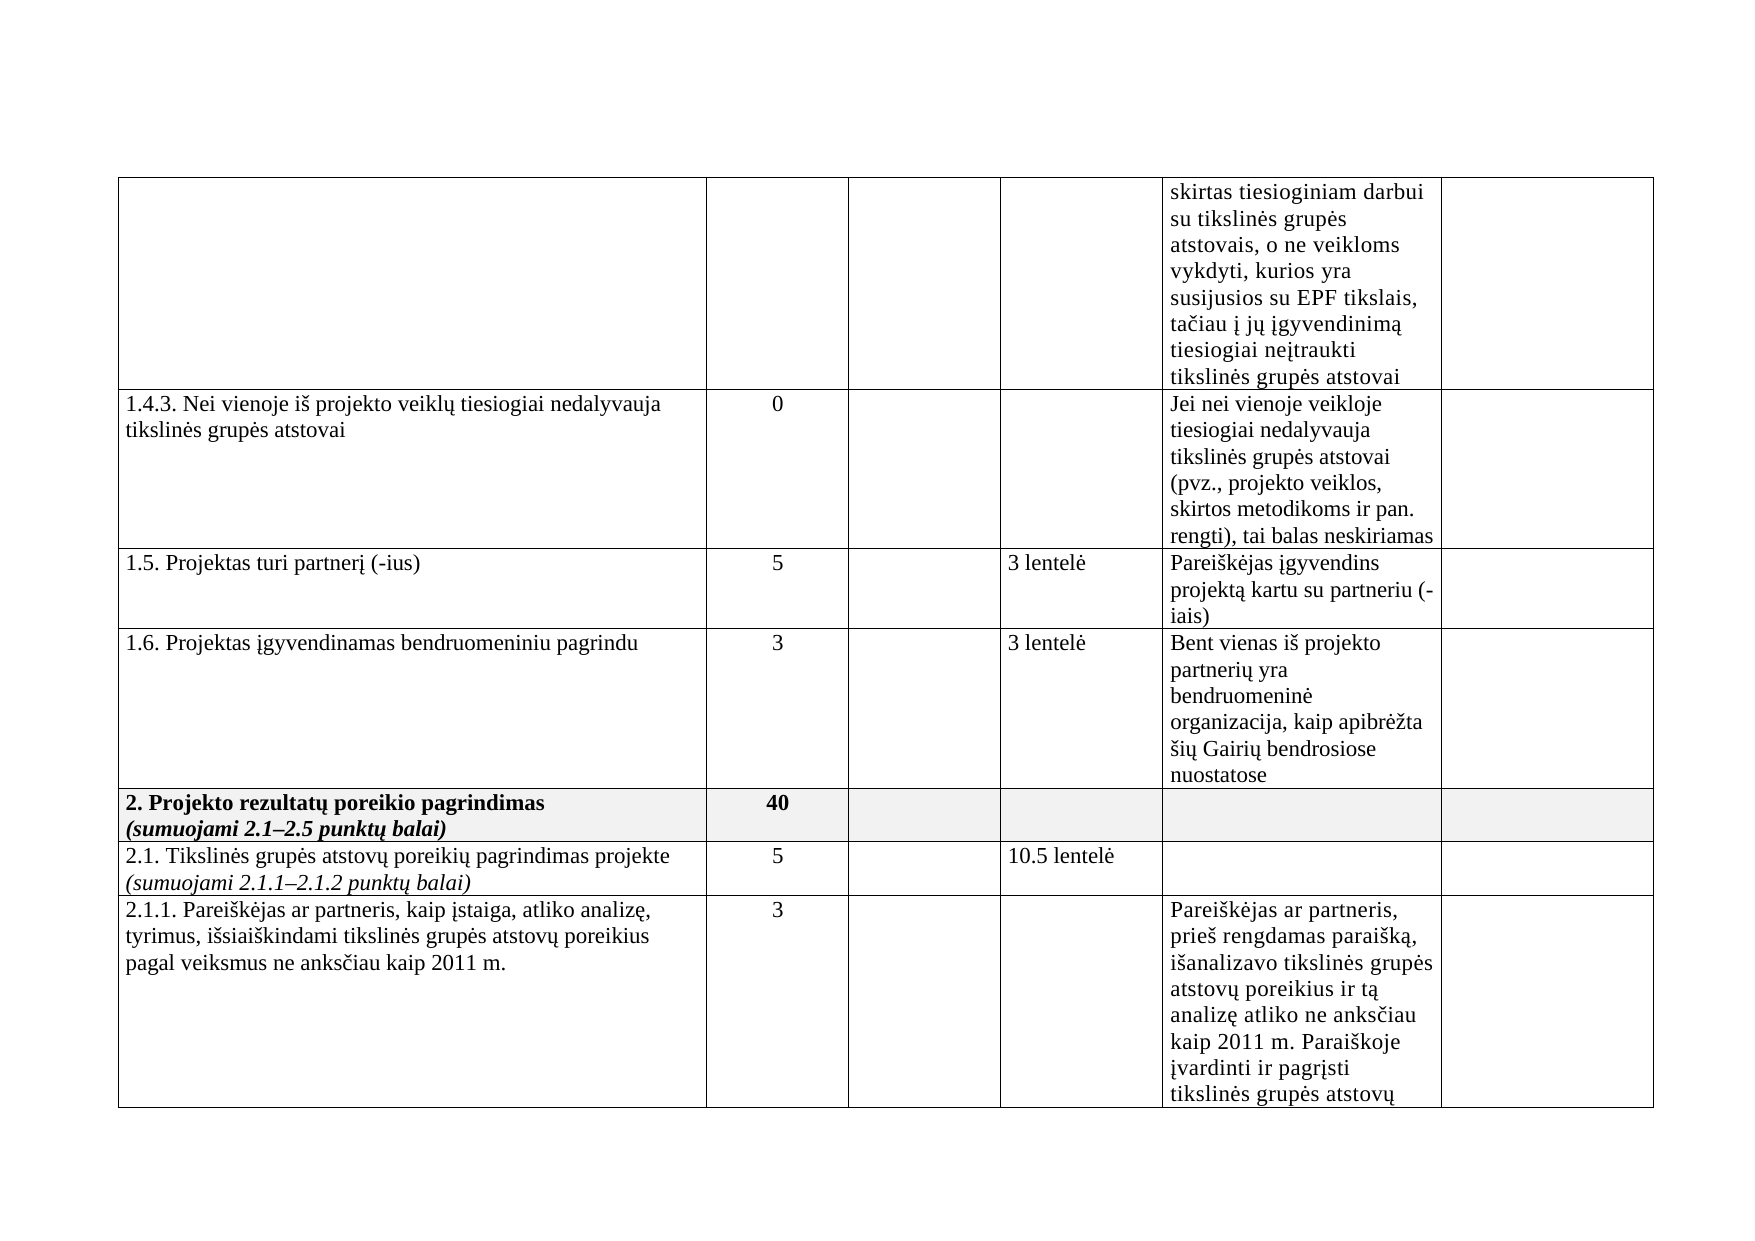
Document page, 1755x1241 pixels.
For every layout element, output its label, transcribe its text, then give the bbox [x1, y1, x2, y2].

table_cell [1001, 896, 1162, 1107]
table_cell [119, 178, 706, 389]
table_cell [849, 178, 1000, 389]
table_cell 5 [707, 549, 848, 628]
table_cell skirtas tiesioginiam darbui su tikslinės grupės atstovais, o ne veikloms vykdyti, kurios yra susijusios su EPF tikslais, tačiau į jų įgyvendinimą tiesiogiai neįtraukti tikslinės grupės atstovai [1163, 178, 1441, 389]
table_cell [1442, 390, 1653, 548]
table_cell [1442, 789, 1653, 841]
table_cell [849, 789, 1000, 841]
table_cell [849, 842, 1000, 895]
table_cell [1442, 629, 1653, 787]
table_cell [1442, 842, 1653, 895]
table_cell Bent vienas iš projekto partnerių yra bendruomeninė organizacija, kaip apibrėžta šių Gairių bendrosiose nuostatose [1163, 629, 1441, 787]
table_cell Pareiškėjas ar partneris, prieš rengdamas paraišką, išanalizavo tikslinės grupės atstovų poreikius ir tą analizę atliko ne anksčiau kaip 2011 m. Paraiškoje įvardinti ir pagrįsti tikslinės grupės atstovų [1163, 896, 1441, 1107]
table_cell 2. Projekto rezultatų poreikio pagrindimas (sumuojami 2.1–2.5 punktų balai) [119, 789, 706, 841]
table_cell [1001, 789, 1162, 841]
table_cell 2.1. Tikslinės grupės atstovų poreikių pagrindimas projekte (sumuojami 2.1.1–2.1.2 punktų balai) [119, 842, 706, 895]
table_cell [849, 629, 1000, 787]
table_cell 2.1.1. Pareiškėjas ar partneris, kaip įstaiga, atliko analizę, tyrimus, išsiaiškindami tikslinės grupės atstovų poreikius pagal veiksmus ne anksčiau kaip 2011 m. [119, 896, 706, 1107]
table_cell [707, 178, 848, 389]
table_cell Pareiškėjas įgyvendins projektą kartu su partneriu (-iais) [1163, 549, 1441, 628]
table_cell 40 [707, 789, 848, 841]
table_cell 1.5. Projektas turi partnerį (-ius) [119, 549, 706, 628]
table_cell [849, 390, 1000, 548]
table_cell 3 lentelė [1001, 549, 1162, 628]
table_cell 3 lentelė [1001, 629, 1162, 787]
table_cell 1.4.3. Nei vienoje iš projekto veiklų tiesiogiai nedalyvauja tikslinės grupės atstovai [119, 390, 706, 548]
table_cell [1001, 178, 1162, 389]
table_cell [849, 549, 1000, 628]
table_cell [1001, 390, 1162, 548]
table_cell [1442, 549, 1653, 628]
table_cell [1442, 896, 1653, 1107]
table_cell 0 [707, 390, 848, 548]
table_cell 1.6. Projektas įgyvendinamas bendruomeniniu pagrindu [119, 629, 706, 787]
table_cell 10.5 lentelė [1001, 842, 1162, 895]
table_cell [1442, 178, 1653, 389]
table_cell Jei nei vienoje veikloje tiesiogiai nedalyvauja tikslinės grupės atstovai (pvz., projekto veiklos, skirtos metodikoms ir pan. rengti), tai balas neskiriamas [1163, 390, 1441, 548]
table_cell 3 [707, 629, 848, 787]
table_cell [1163, 789, 1441, 841]
table_cell [1163, 842, 1441, 895]
table_cell [849, 896, 1000, 1107]
table_cell 5 [707, 842, 848, 895]
table_cell 3 [707, 896, 848, 1107]
